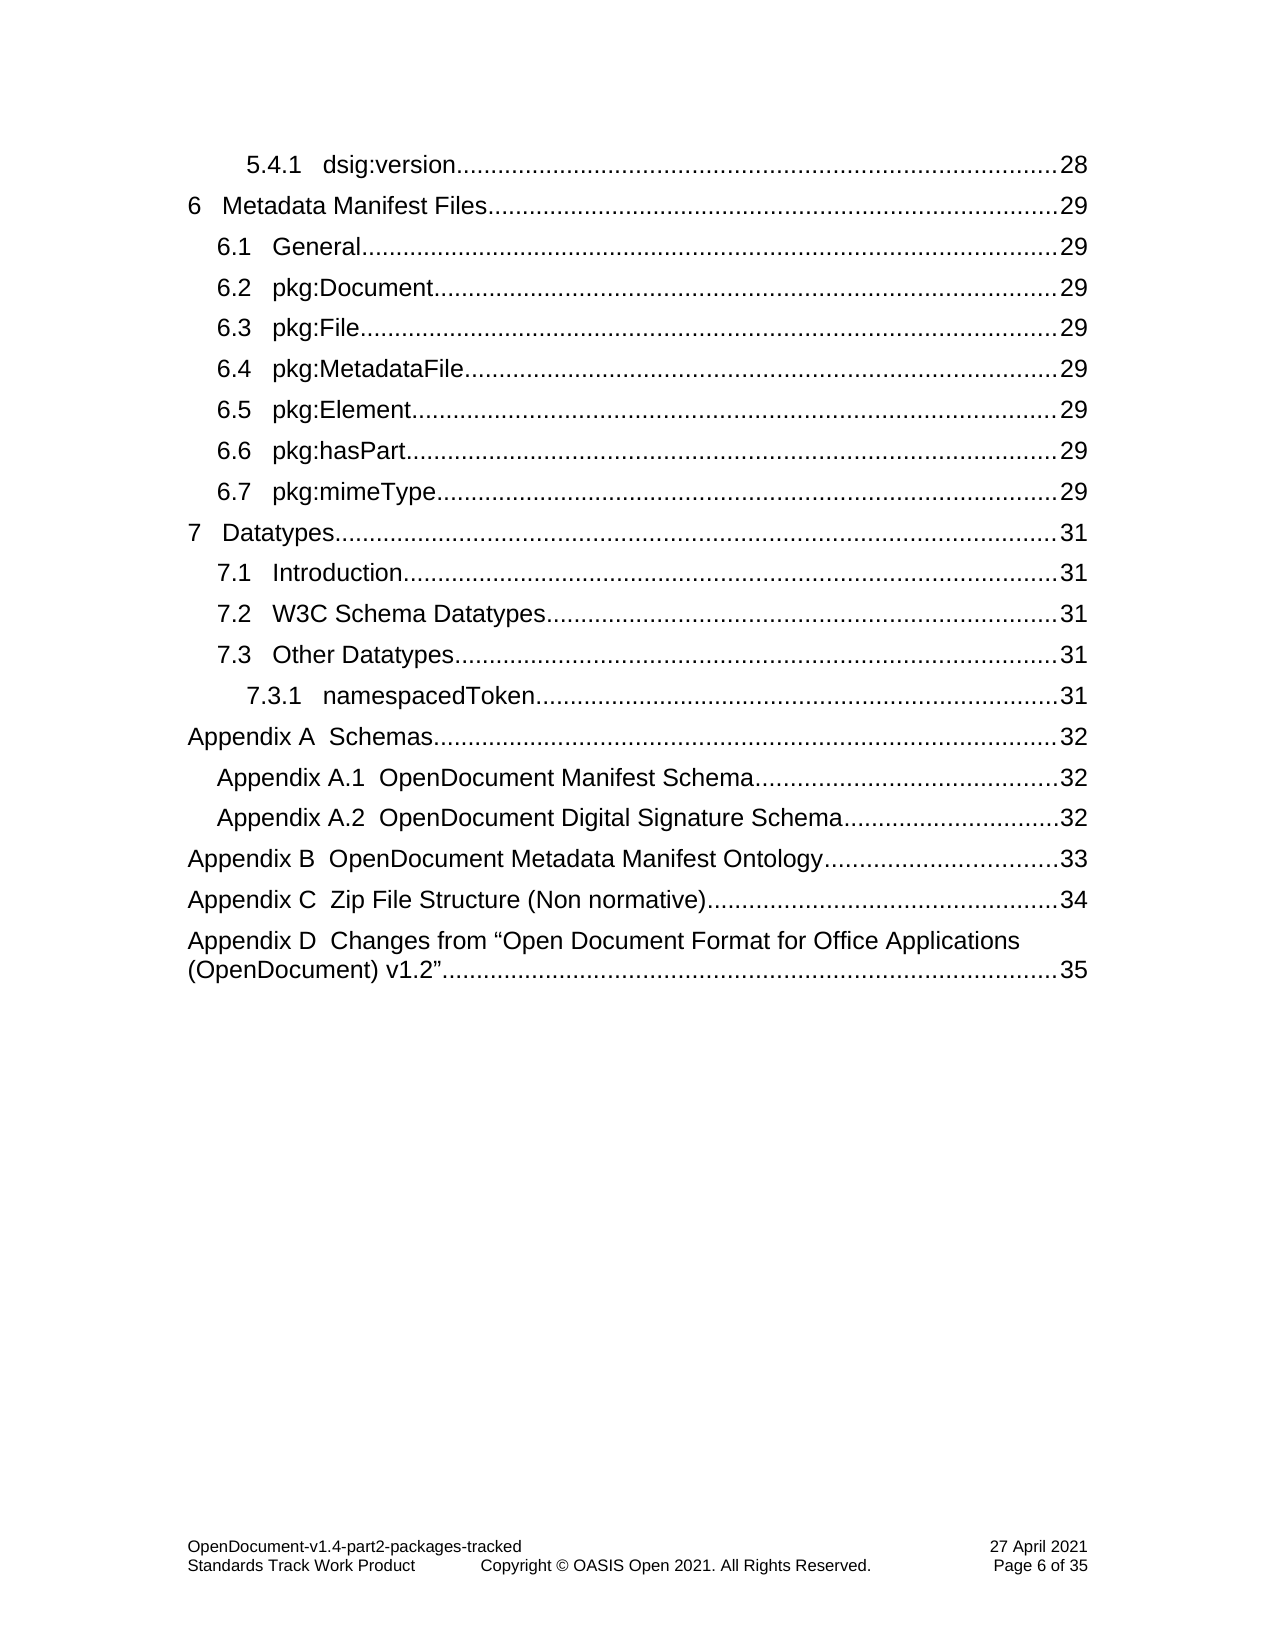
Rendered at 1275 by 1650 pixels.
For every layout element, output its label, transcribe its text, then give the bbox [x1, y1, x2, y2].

text 6.2 pkg:Document 29 [217, 272, 1088, 301]
text 6.5 pkg:Element 29 [217, 395, 1088, 424]
text 6.7 pkg:mimeType 29 [217, 477, 1088, 505]
text Appendix A.2 OpenDocument Digital Signature Schema 32 [217, 803, 1088, 832]
text Appendix A.1 OpenDocument Manifest Schema 32 [217, 762, 1088, 791]
text Appendix C Zip File Structure (Non normative) 34 [187, 885, 1088, 914]
text 7.3.1 namespacedToken 31 [246, 681, 1088, 709]
text Appendix B OpenDocument Metadata Manifest Ontology 33 [187, 844, 1088, 873]
text Appendix A Schemas 32 [187, 722, 1088, 750]
text 6.3 pkg:File 29 [217, 313, 1088, 342]
text 6 Metadata Manifest Files 29 [187, 191, 1088, 219]
text 5.4.1 dsig:version 28 [246, 150, 1088, 179]
text 7 Datatypes 31 [187, 517, 1088, 546]
text 7.3 Other Datatypes 31 [217, 640, 1088, 669]
text 6.1 General 29 [217, 232, 1088, 260]
text Appendix D Changes from “Open Document Format for Office Applications (OpenDocument) v1.2” 35 [187, 926, 1088, 983]
text 7.2 W3C Schema Datatypes 31 [217, 599, 1088, 628]
text 6.4 pkg:MetadataFile 29 [217, 354, 1088, 383]
text 6.6 pkg:hasPart 29 [217, 436, 1088, 464]
text 7.1 Introduction 31 [217, 558, 1088, 587]
